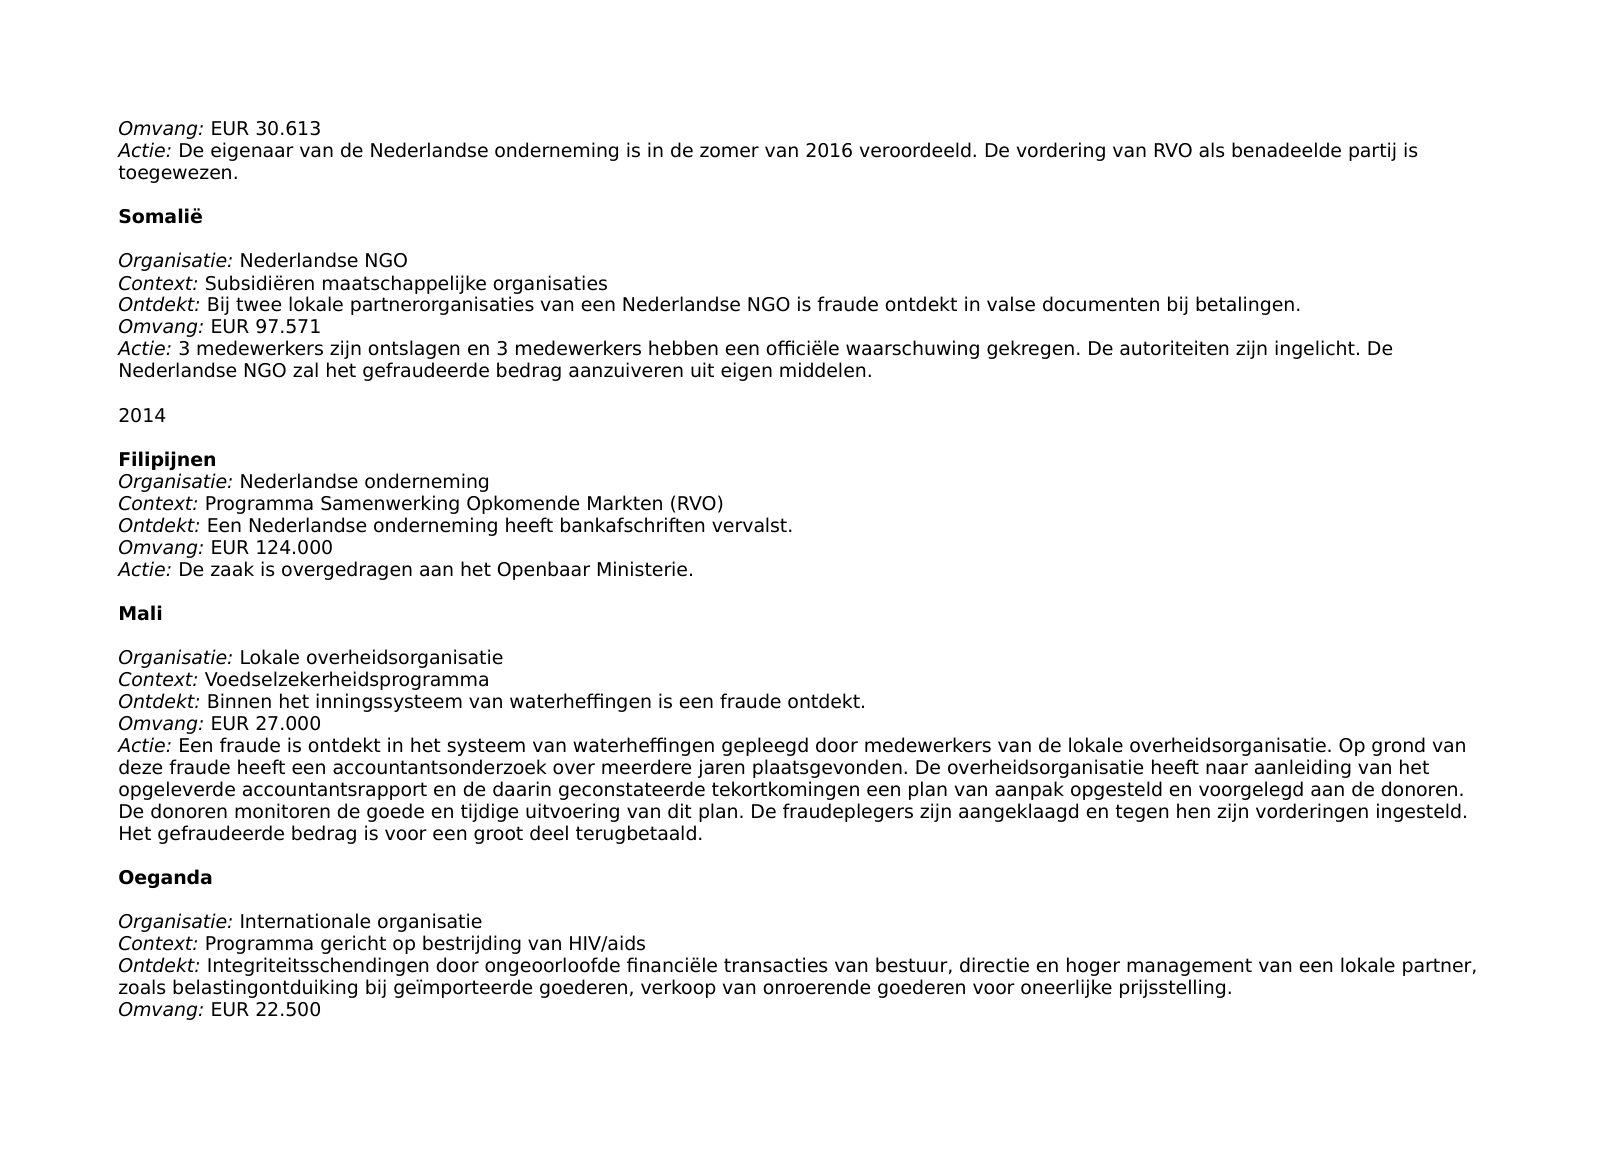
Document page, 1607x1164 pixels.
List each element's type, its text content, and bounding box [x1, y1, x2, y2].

text Organisatie: Nederlandse NGO [118, 250, 1488, 272]
text Context: Programma gericht op bestrijding van HIV/aids [118, 933, 1488, 955]
text Filipijnen [118, 449, 1488, 471]
text Organisatie: Internationale organisatie [118, 911, 1488, 933]
text Actie: Een fraude is ontdekt in het systeem van waterheffingen gepleegd door medewerkers van de lokale overheidsorganisatie. Op grond van deze fraude heeft een accountantsonderzoek over meerdere jaren plaatsgevonden. De overheidsorganisatie heeft naar aanleiding van het opgeleverde accountantsrapport en de daarin geconstateerde tekortkomingen een plan van aanpak opgesteld en voorgelegd aan de donoren. De donoren monitoren de goede en tijdige uitvoering van dit plan. De fraudeplegers zijn aangeklaagd en tegen hen zijn vorderingen ingesteld. Het gefraudeerde bedrag is voor een groot deel terugbetaald. [118, 735, 1488, 845]
text Context: Programma Samenwerking Opkomende Markten (RVO) [118, 493, 1488, 514]
subtitle Mali [118, 603, 1488, 625]
text Omvang: EUR 27.000 [118, 713, 1488, 735]
text Omvang: EUR 124.000 [118, 537, 1488, 558]
text Omvang: EUR 97.571 [118, 316, 1488, 338]
text Ontdekt: Bij twee lokale partnerorganisaties van een Nederlandse NGO is fraude ontdekt in valse documenten bij betalingen. [118, 294, 1488, 316]
subtitle Oeganda [118, 867, 1488, 889]
subtitle Somalië [118, 206, 1488, 228]
text Context: Voedselzekerheidsprogramma [118, 669, 1488, 691]
text Ontdekt: Integriteitsschendingen door ongeoorloofde financiële transacties van bestuur, directie en hoger management van een lokale partner, zoals belastingontduiking bij geïmporteerde goederen, verkoop van onroerende goederen voor oneerlijke prijsstelling. [118, 955, 1488, 999]
text Actie: De zaak is overgedragen aan het Openbaar Ministerie. [118, 558, 1488, 581]
text Context: Subsidiëren maatschappelijke organisaties [118, 272, 1488, 294]
text Omvang: EUR 30.613 [118, 118, 1488, 140]
text Organisatie: Lokale overheidsorganisatie [118, 647, 1488, 669]
text Omvang: EUR 22.500 [118, 999, 1488, 1021]
text Ontdekt: Een Nederlandse onderneming heeft bankafschriften vervalst. [118, 514, 1488, 537]
text Organisatie: Nederlandse onderneming [118, 471, 1488, 493]
text Ontdekt: Binnen het inningssysteem van waterheffingen is een fraude ontdekt. [118, 691, 1488, 713]
text Actie: 3 medewerkers zijn ontslagen en 3 medewerkers hebben een officiële waarschuwing gekregen. De autoriteiten zijn ingelicht. De Nederlandse NGO zal het gefraudeerde bedrag aanzuiveren uit eigen middelen. [118, 338, 1488, 382]
subtitle 2014 [118, 404, 1488, 426]
text Actie: De eigenaar van de Nederlandse onderneming is in de zomer van 2016 veroordeeld. De vordering van RVO als benadeelde partij is toegewezen. [118, 140, 1488, 184]
